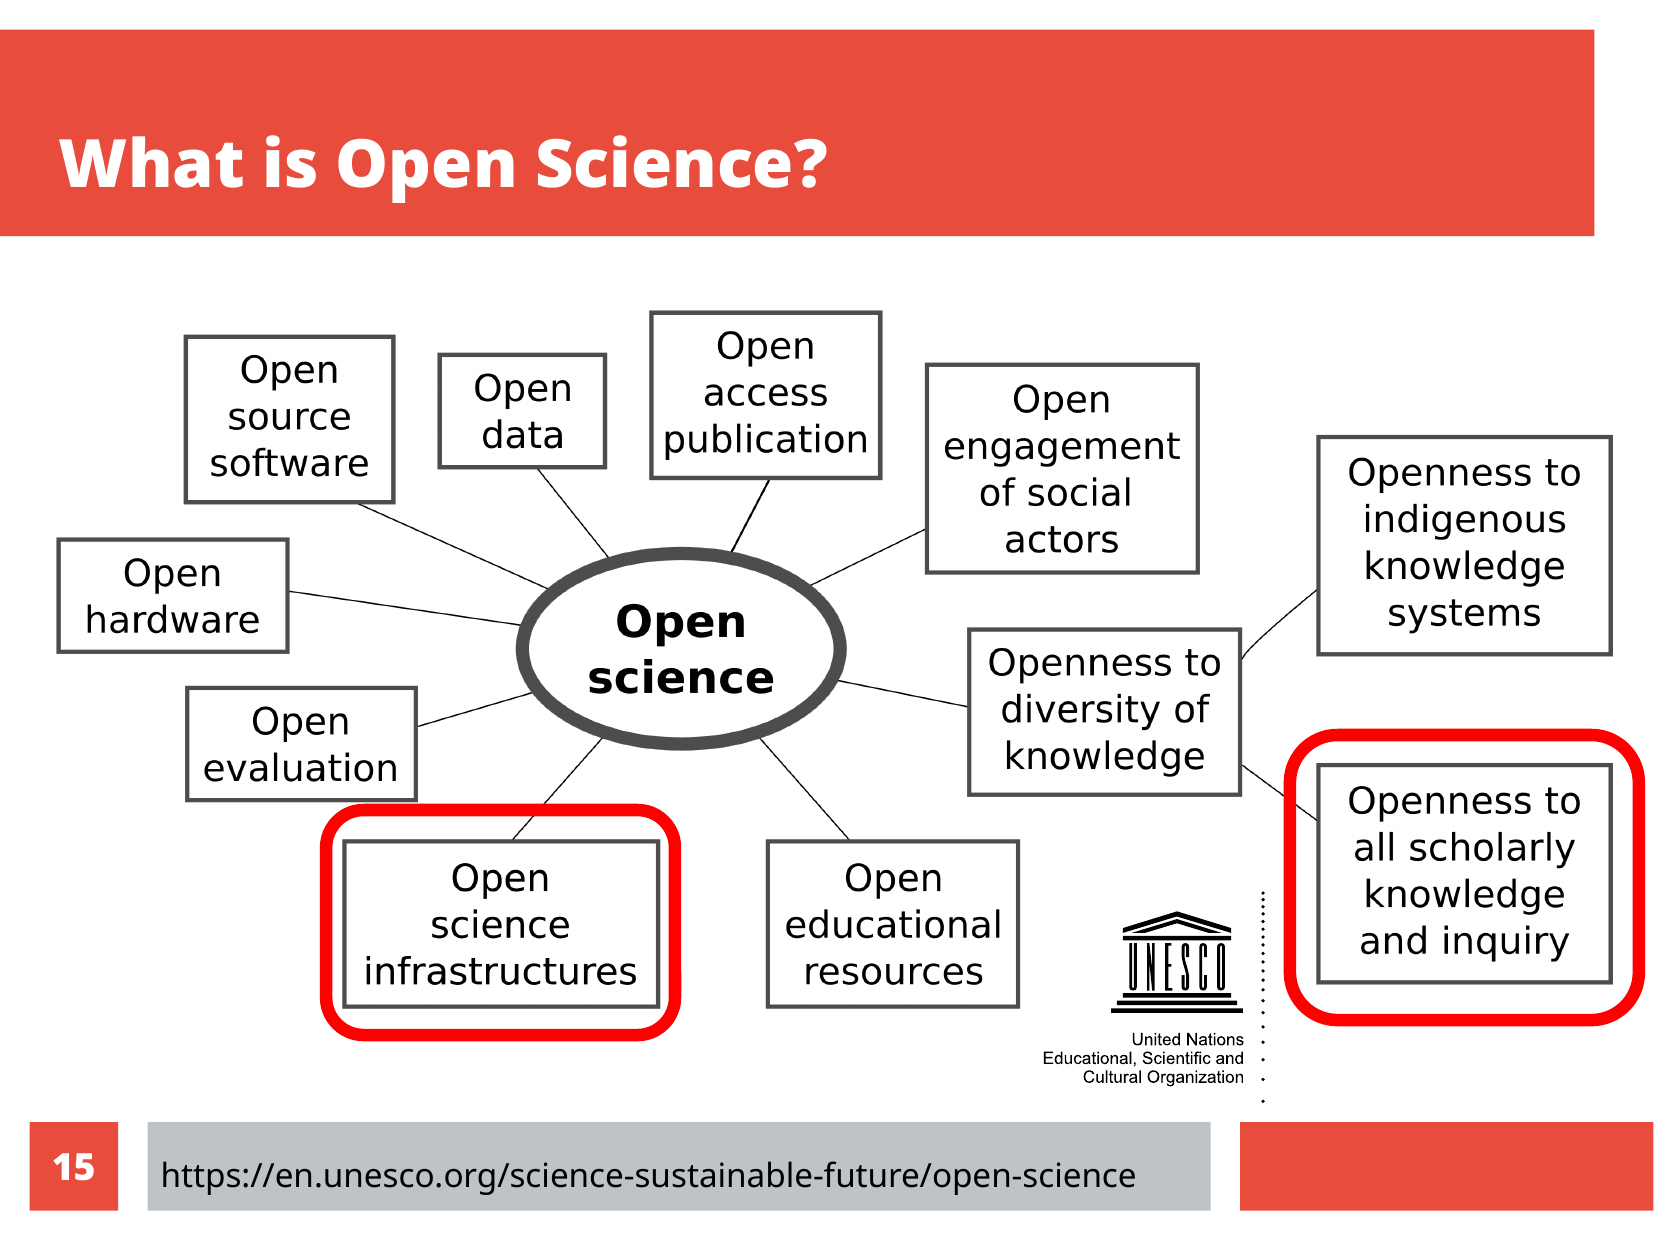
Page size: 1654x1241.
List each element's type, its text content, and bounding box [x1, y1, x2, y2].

text_box https://en.unesco.org/science-sustainable-future/open-science [145, 1144, 1211, 1199]
title What is Open Science? [59, 59, 1595, 207]
picture [30, 262, 1639, 1117]
picture [333, 817, 668, 1028]
picture [1297, 742, 1632, 1013]
